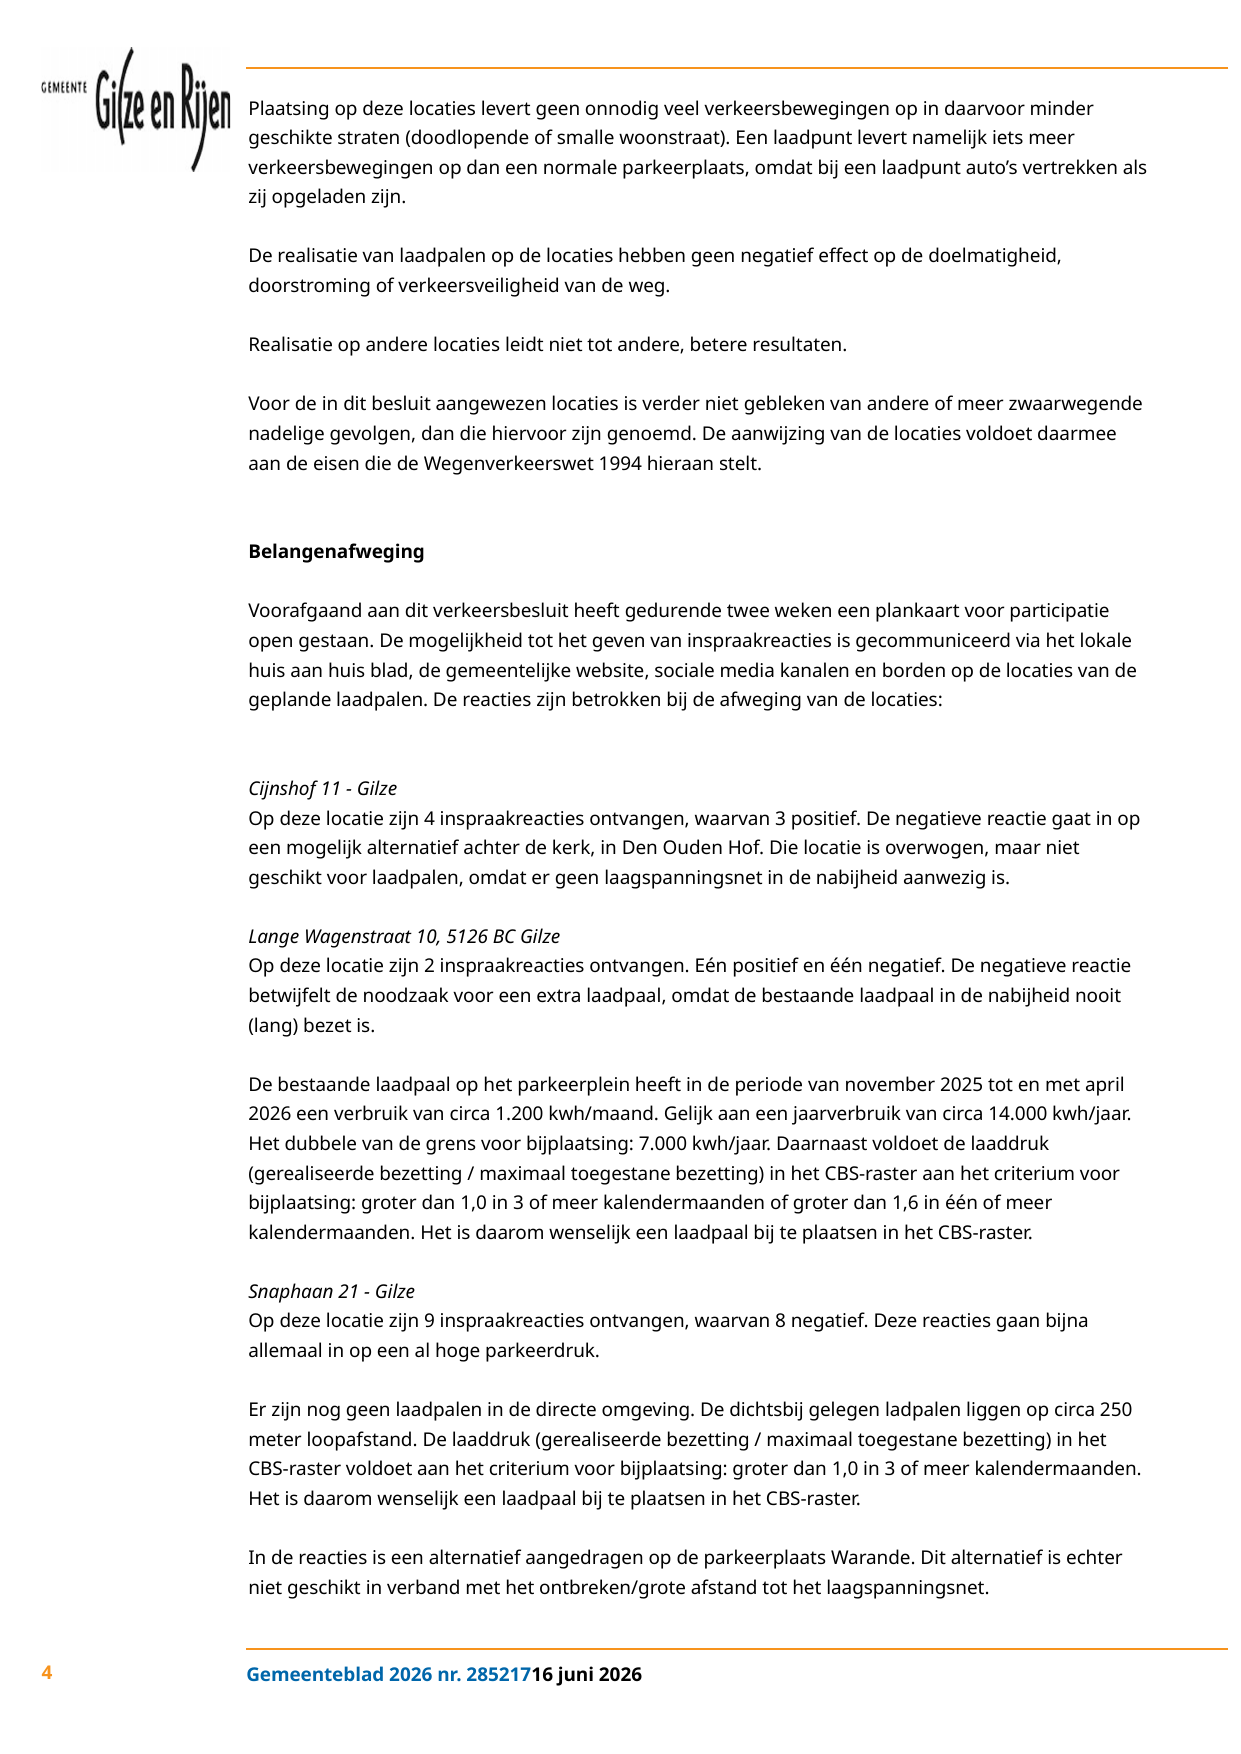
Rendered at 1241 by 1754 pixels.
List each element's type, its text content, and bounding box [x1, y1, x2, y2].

text Lange Wagenstraat 10, 5126 BC Gilze [248, 923, 1152, 949]
text De bestaande laadpaal op het parkeerplein heeft in de periode van november 2025 tot en met april 2026 een verbruik van circa 1.200 kwh/maand. Gelijk aan een jaarverbruik van circa 14.000 kwh/jaar. Het dubbele van de grens voor bijplaatsing: 7.000 kwh/jaar. Daarnaast voldoet de laaddruk (gerealiseerde bezetting / maximaal toegestane bezetting) in het CBS-raster aan het criterium voor bijplaatsing: groter dan 1,0 in 3 of meer kalendermaanden of groter dan 1,6 in één of meer kalendermaanden. Het is daarom wenselijk een laadpaal bij te plaatsen in het CBS-raster. [248, 1071, 1152, 1245]
text Voor de in dit besluit aangewezen locaties is verder niet gebleken van andere of meer zwaarwegende nadelige gevolgen, dan die hiervoor zijn genoemd. De aanwijzing van de locaties voldoet daarmee aan de eisen die de Wegenverkeerswet 1994 hieraan stelt. [248, 391, 1152, 476]
text Belangenafweging [248, 538, 1152, 564]
picture [41, 47, 231, 172]
text Er zijn nog geen laadpalen in de directe omgeving. De dichtsbij gelegen ladpalen liggen op circa 250 meter loopafstand. De laaddruk (gerealiseerde bezetting / maximaal toegestane bezetting) in het CBS-raster voldoet aan het criterium voor bijplaatsing: groter dan 1,0 in 3 of meer kalendermaanden. Het is daarom wenselijk een laadpaal bij te plaatsen in het CBS-raster. [248, 1396, 1152, 1511]
text Voorafgaand aan dit verkeersbesluit heeft gedurende twee weken een plankaart voor participatie open gestaan. De mogelijkheid tot het geven van inspraakreacties is gecommuniceerd via het lokale huis aan huis blad, de gemeentelijke website, sociale media kanalen en borden op de locaties van de geplande laadpalen. De reacties zijn betrokken bij de afweging van de locaties: [248, 598, 1152, 712]
text Op deze locatie zijn 9 inspraakreacties ontvangen, waarvan 8 negatief. Deze reacties gaan bijna allemaal in op een al hoge parkeerdruk. [248, 1308, 1152, 1363]
text Op deze locatie zijn 4 inspraakreacties ontvangen, waarvan 3 positief. De negatieve reactie gaat in op een mogelijk alternatief achter de kerk, in Den Ouden Hof. Die locatie is overwogen, maar niet geschikt voor laadpalen, omdat er geen laagspanningsnet in de nabijheid aanwezig is. [248, 805, 1152, 890]
text Cijnshof 11 - Gilze [248, 775, 1152, 801]
text De realisatie van laadpalen op de locaties hebben geen negatief effect op de doelmatigheid, doorstroming of verkeersveiligheid van de weg. [248, 243, 1152, 298]
text In de reacties is een alternatief aangedragen op de parkeerplaats Warande. Dit alternatief is echter niet geschikt in verband met het ontbreken/grote afstand tot het laagspanningsnet. [248, 1544, 1152, 1600]
text Snaphaan 21 - Gilze [248, 1278, 1152, 1304]
text Op deze locatie zijn 2 inspraakreacties ontvangen. Eén positief en één negatief. De negatieve reactie betwijfelt de noodzaak voor een extra laadpaal, omdat de bestaande laadpaal in de nabijheid nooit (lang) bezet is. [248, 953, 1152, 1038]
text Realisatie op andere locaties leidt niet tot andere, betere resultaten. [248, 331, 1152, 357]
text Plaatsing op deze locaties levert geen onnodig veel verkeersbewegingen op in daarvoor minder geschikte straten (doodlopende of smalle woonstraat). Een laadpunt levert namelijk iets meer verkeersbewegingen op dan een normale parkeerplaats, omdat bij een laadpunt auto’s vertrekken als zij opgeladen zijn. [248, 95, 1152, 209]
